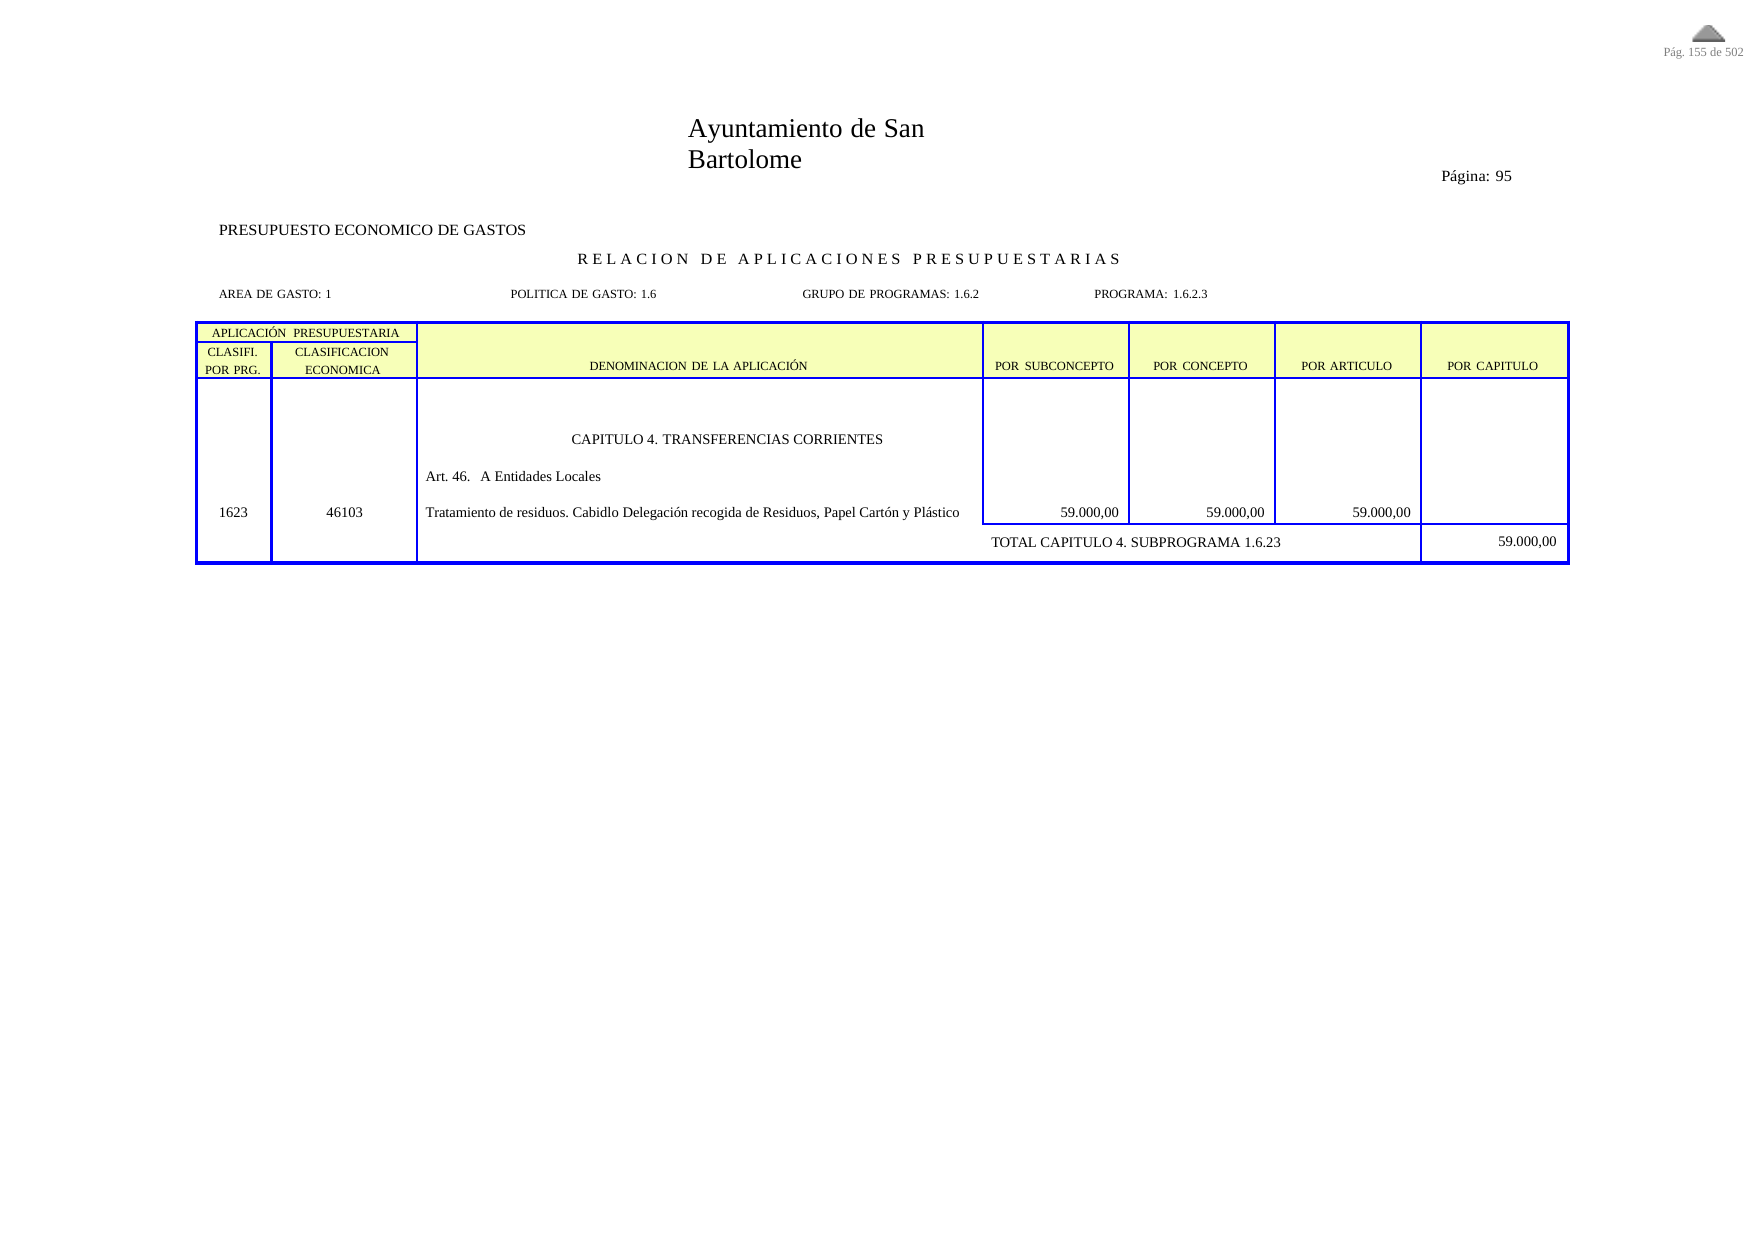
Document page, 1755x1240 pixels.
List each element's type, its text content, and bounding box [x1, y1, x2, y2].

table_cell 46103 [273, 379, 416, 561]
picture [1691, 25, 1726, 42]
text R E L A C I O N D E A P L I C A C I O N E S P R E S U P U E S T A R I A S [577, 250, 1754, 268]
table_cell 1623 [198, 379, 270, 561]
table_header POR CAPITULO [1422, 324, 1567, 377]
table_cell 59.000,00 [1276, 379, 1420, 523]
table_cell CLASIFI. POR PRG. [198, 343, 270, 377]
table_header POR CONCEPTO [1130, 324, 1274, 377]
table_header POR SUBCONCEPTO [984, 324, 1128, 377]
table_cell TOTAL CAPITULO 4. SUBPROGRAMA 1.6.23 [418, 523, 1420, 561]
table_cell 59.000,00 [984, 379, 1128, 523]
table_header POR ARTICULO [1276, 324, 1420, 377]
table_header APLICACIÓN PRESUPUESTARIA [198, 324, 416, 341]
text Página: 95 [1439, 166, 1514, 184]
table_cell 59.000,00 [1130, 379, 1274, 523]
table_header DENOMINACION DE LA APLICACIÓN [418, 324, 982, 377]
table_cell 59.000,00 [1422, 525, 1567, 561]
text AREA DE GASTO: 1 POLITICA DE GASTO: 1.6 GRUPO DE PROGRAMAS: 1.6.2 PROGRAMA: 1.6.2.3 [218, 286, 1754, 301]
table_cell CLASIFICACION ECONOMICA [273, 343, 416, 377]
table_cell [1422, 379, 1567, 523]
text PRESUPUESTO ECONOMICO DE GASTOS [218, 221, 528, 239]
table_cell CAPITULO 4. TRANSFERENCIAS CORRIENTES Art. 46. A Entidades Locales Tratamiento de residuos. Cabidlo Delegación recogida de Residuos, Papel Cartón y Plástico [418, 379, 982, 523]
subtitle Ayuntamiento de San Bartolome [688, 112, 1045, 174]
